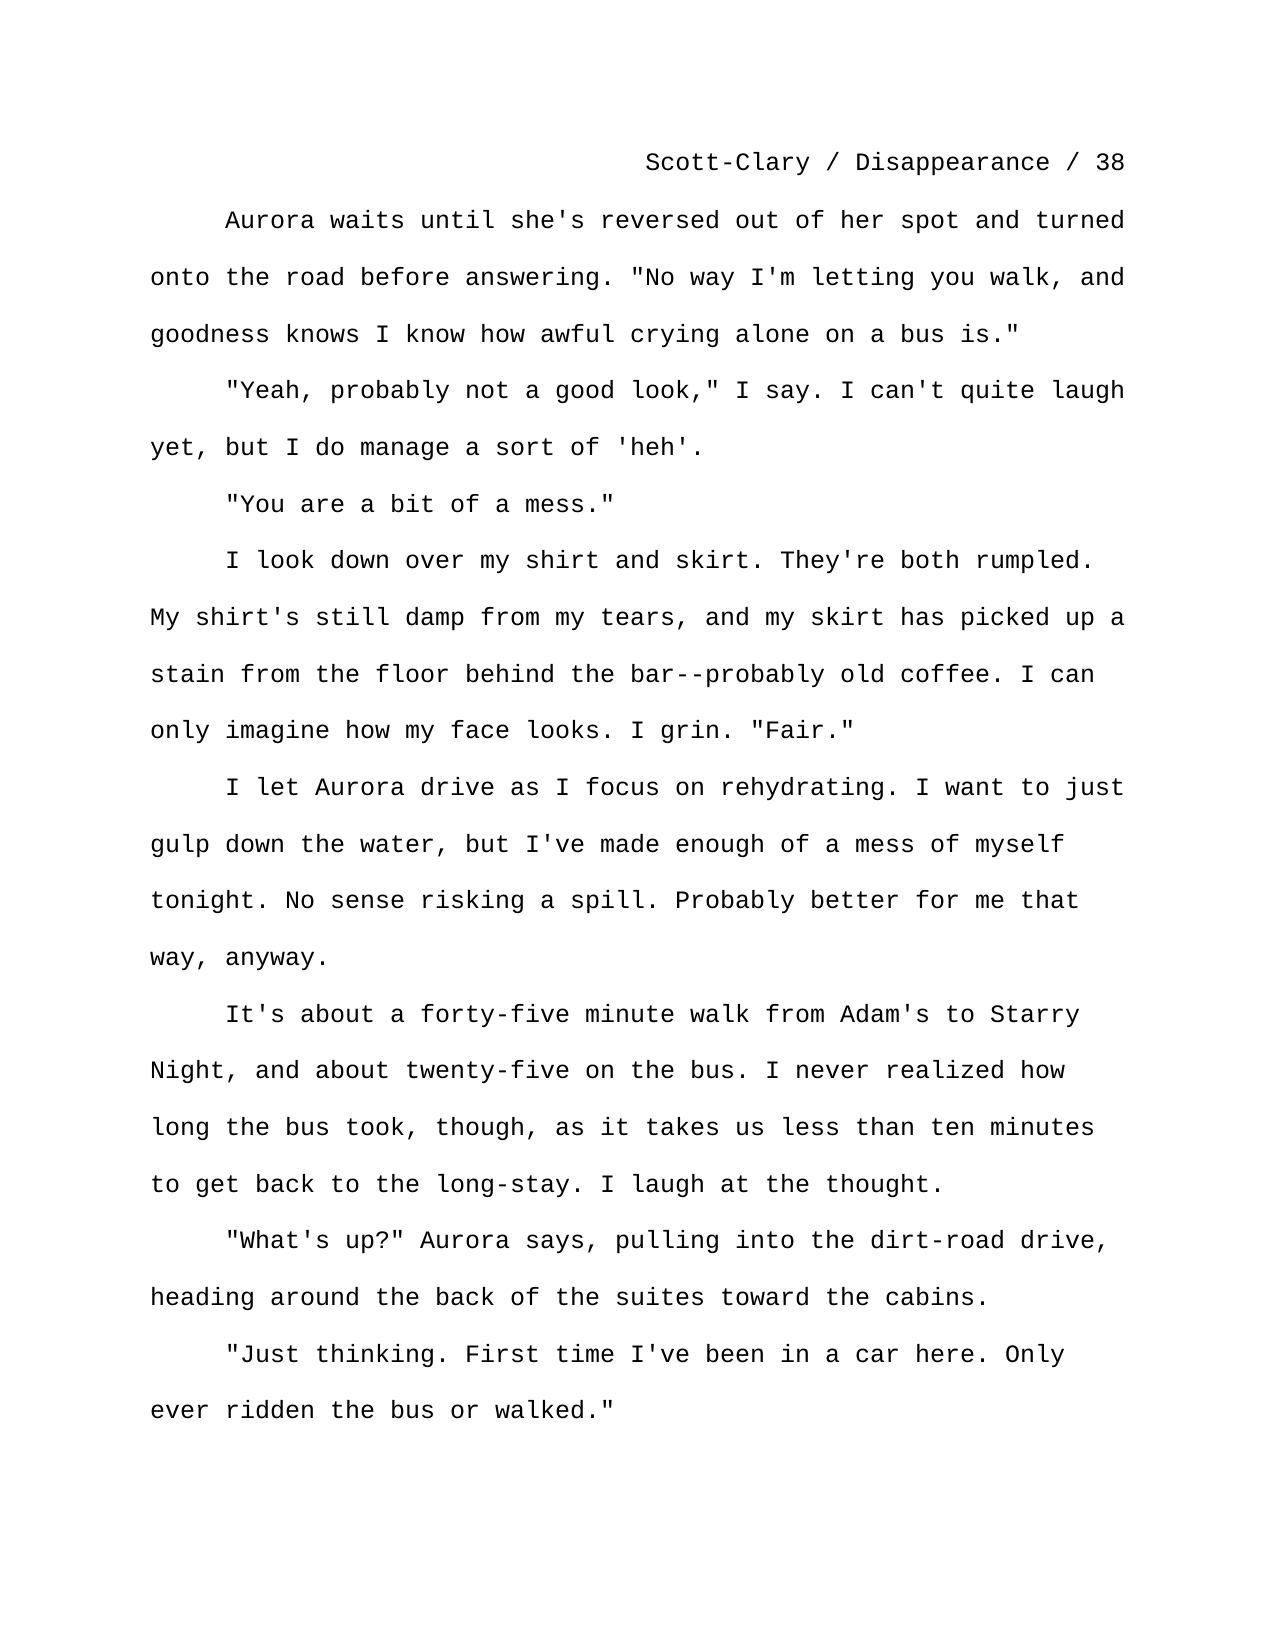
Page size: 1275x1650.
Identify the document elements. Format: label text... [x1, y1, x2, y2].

text I let Aurora drive as I focus on rehydrating. I want to just gulp down the water, but I've made enough of a mess of myself tonight. No sense risking a spill. Probably better for me that way, anyway. [150, 774, 1125, 973]
text "Yeah, probably not a good look," I say. I can't quite laugh yet, but I do manage a sort of 'heh'. [150, 378, 1125, 463]
text It's about a forty-five minute walk from Adam's to Starry Night, and about twenty-five on the bus. I never realized how long the bus took, though, as it takes us less than ten minutes to get back to the long-stay. I laugh at the thought. [150, 1001, 1125, 1199]
text "Just thinking. First time I've been in a car here. Only ever ridden the bus or walked." [150, 1341, 1125, 1426]
text "You are a bit of a mess." [150, 491, 1125, 519]
text I look down over my shirt and skirt. They're both rumpled. My shirt's still damp from my tears, and my skirt has picked up a stain from the floor behind the bar--probably old coffee. I can only imagine how my face looks. I grin. "Fair." [150, 548, 1125, 746]
text Aurora waits until she's reversed out of her spot and turned onto the road before answering. "No way I'm letting you walk, and goodness knows I know how awful crying alone on a bus is." [150, 208, 1125, 349]
text "What's up?" Aurora says, pulling into the dirt-road drive, heading around the back of the suites toward the cabins. [150, 1228, 1125, 1313]
